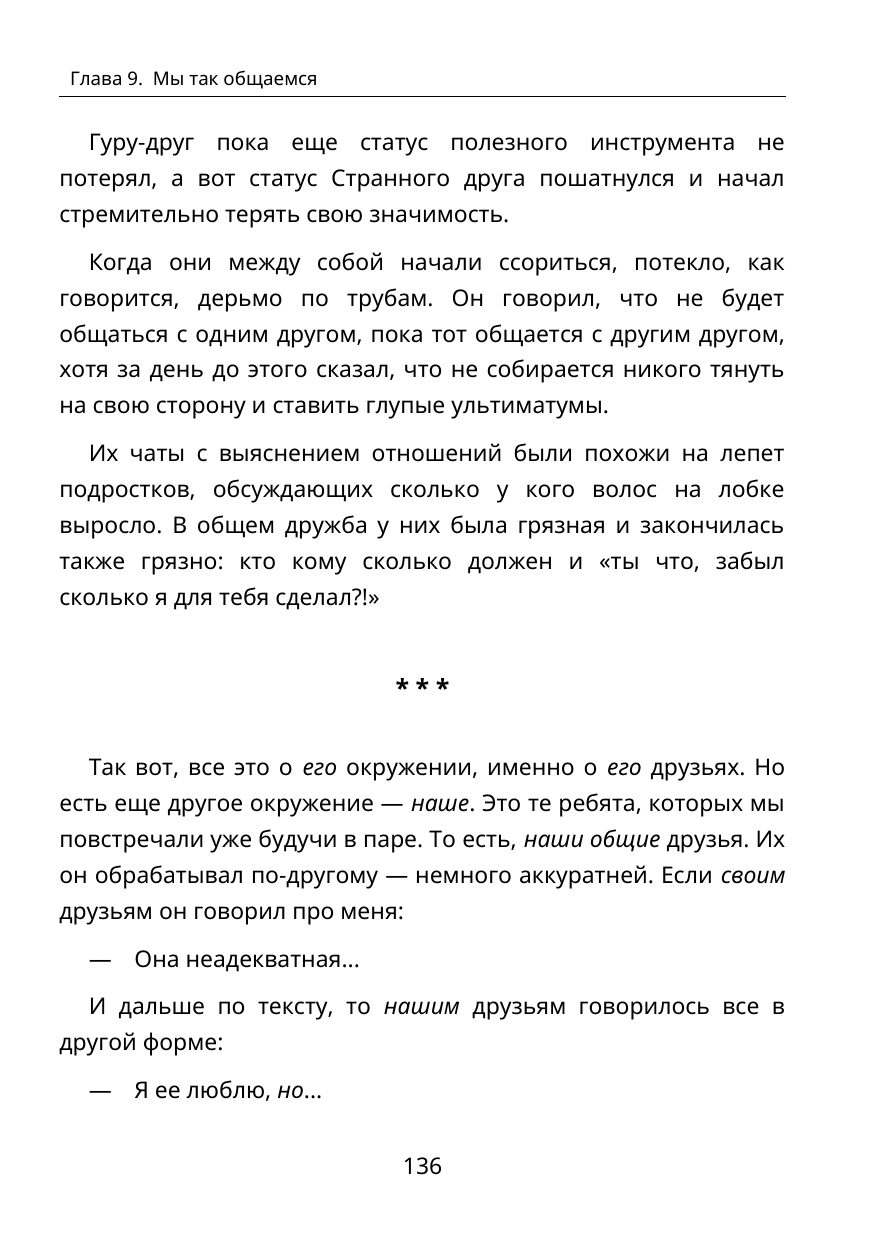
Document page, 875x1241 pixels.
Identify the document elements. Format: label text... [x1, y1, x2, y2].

list Она неадекватная... [59, 942, 786, 974]
text Когда они между собой начали ссориться, потекло, как говорится, дерьмо по трубам. Он говорил, что не будет общаться с одним другом, пока тот общается с другим другом, хотя за день до этого сказал, что не собирается никого тянуть на свою сторону и ставить глупые ультиматумы. [59, 246, 786, 421]
list Я ее люблю, но... [59, 1074, 786, 1105]
subtitle * * * [59, 670, 786, 704]
text И дальше по тексту, то нашим друзьям говорилось все в другой форме: [59, 990, 786, 1057]
text Их чаты с выяснением отношений были похожи на лепет подростков, обсуждающих сколько у кого волос на лобке выросло. В общем дружба у них была грязная и закончилась также грязно: кто кому сколько должен и «ты что, забыл сколько я для тебя сделал?!» [59, 437, 786, 612]
text Так вот, все это о его окружении, именно о его друзьях. Но есть еще другое окружение — наше. Это те ребята, которых мы повстречали уже будучи в паре. То есть, наши общие друзья. Их он обрабатывал по-другому — немного аккуратней. Если своим друзьям он говорил про меня: [59, 751, 786, 926]
text Гуру-друг пока еще статус полезного инструмента не потерял, а вот статус Странного друга пошатнулся и начал стремительно терять свою значимость. [59, 126, 786, 229]
